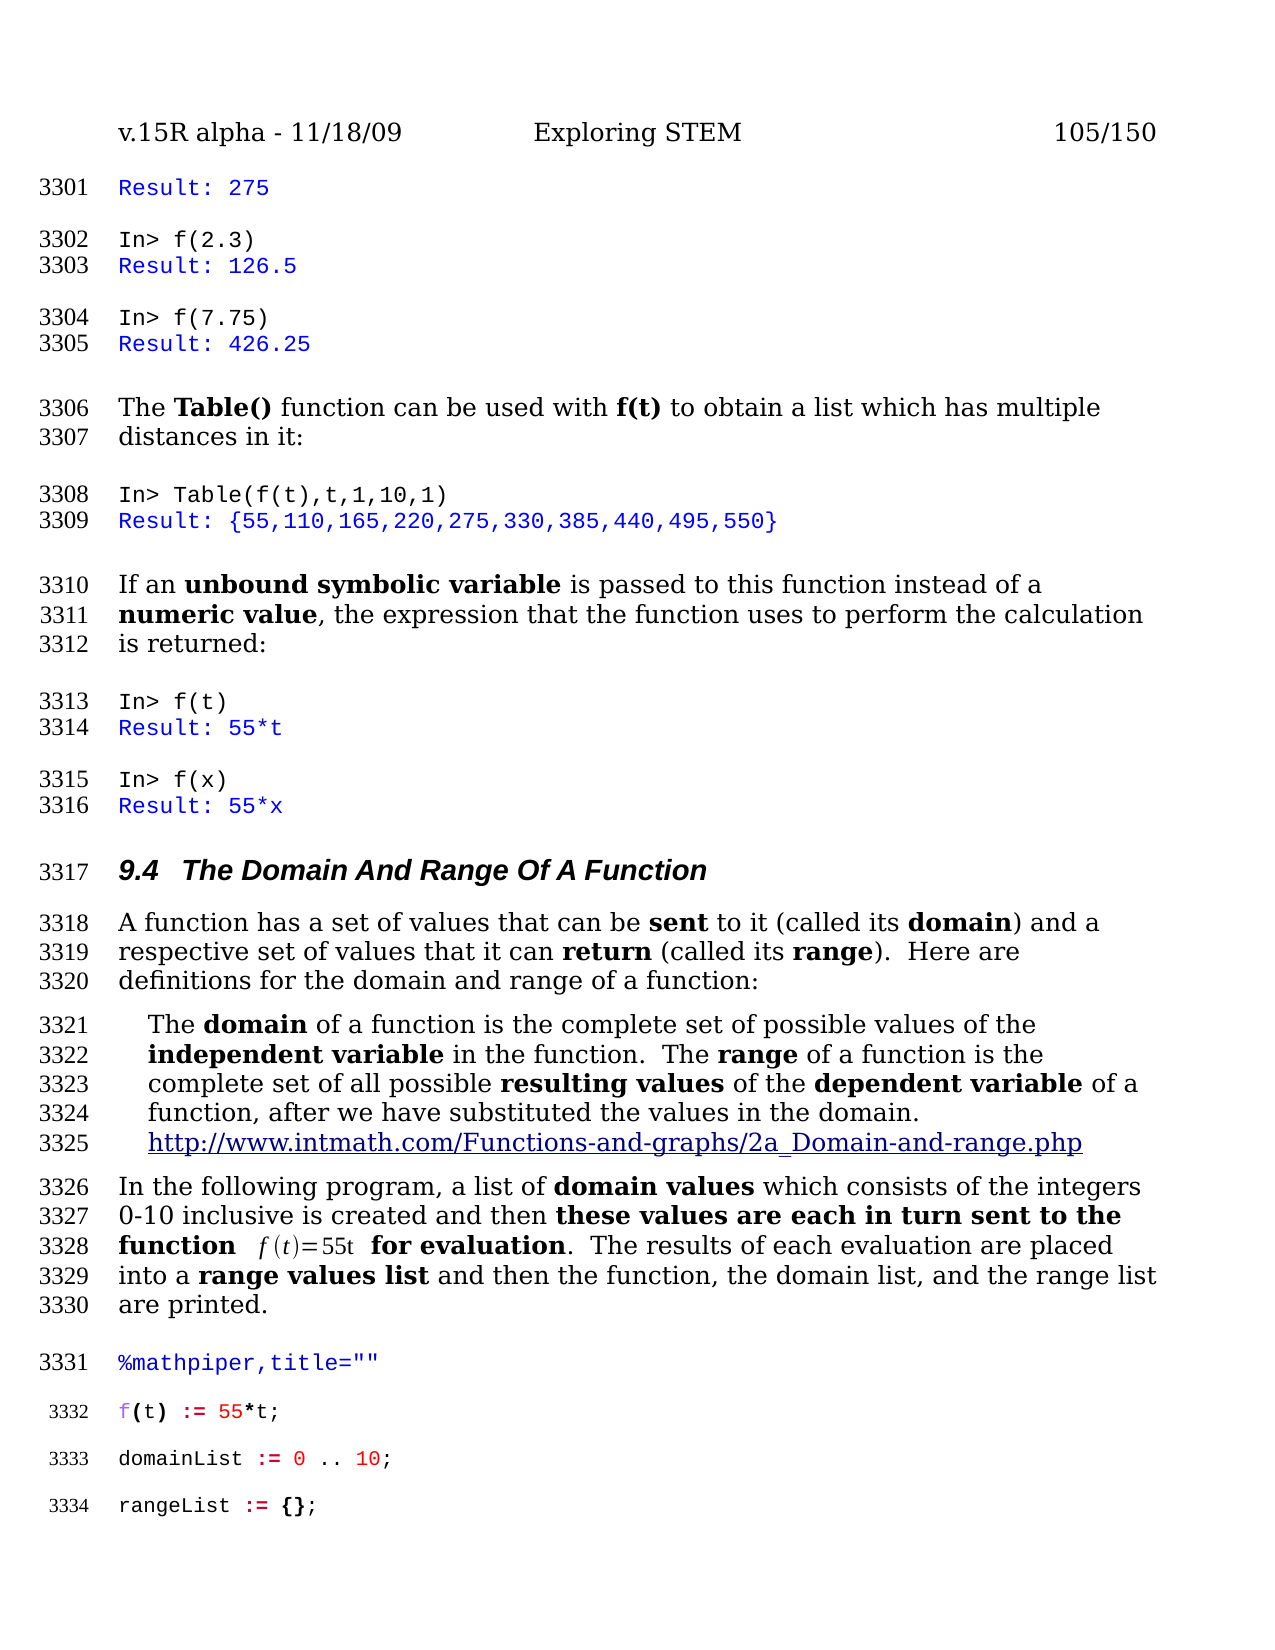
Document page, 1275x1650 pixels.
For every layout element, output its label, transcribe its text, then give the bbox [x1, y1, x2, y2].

text Result: 426.25 [118, 332, 1157, 358]
subtitle The Domain And Range Of A Function [118, 853, 1157, 887]
text The Table() function can be used with f(t) to obtain a list which has multiple distances in it: [118, 393, 1157, 452]
text f(t) := 55*t; [118, 1401, 1157, 1424]
text Result: 275 [118, 177, 1157, 203]
text In> Table(f(t),t,1,10,1) [118, 484, 1157, 510]
text In> f(t) [118, 690, 1157, 716]
text Result: 55*x [118, 794, 1157, 820]
text If an unbound symbolic variable is passed to this function instead of a numeric value, the expression that the function uses to perform the calculation is returned: [118, 571, 1157, 658]
text The domain of a function is the complete set of possible values of the independent variable in the function. The range of a function is the complete set of all possible resulting values of the dependent variable of a function, after we have substituted the values in the domain. http://www.intmath.com/Functions-and-graphs/2a_Domain-and-range.php [148, 1011, 1157, 1157]
text Result: {55,110,165,220,275,330,385,440,495,550} [118, 510, 1157, 536]
text In> f(2.3) [118, 229, 1157, 254]
text In the following program, a list of domain values which consists of the integers 0-10 inclusive is created and then these values are each in turn sent to the functionfor evaluation. The results of each evaluation are placed into a range values list and then the function, the domain list, and the range list are printed. [118, 1172, 1157, 1319]
text domainList := 0 .. 10; [118, 1448, 1157, 1472]
text In> f(7.75) [118, 306, 1157, 332]
text A function has a set of values that can be sent to it (called its domain) and a respective set of values that it can return (called its range). Here are definitions for the domain and range of a function: [118, 908, 1157, 996]
text %mathpiper,title="" [118, 1351, 1157, 1377]
text In> f(x) [118, 768, 1157, 794]
text rangeList := {}; [118, 1496, 1157, 1519]
text Result: 126.5 [118, 254, 1157, 281]
text Result: 55*t [118, 716, 1157, 742]
